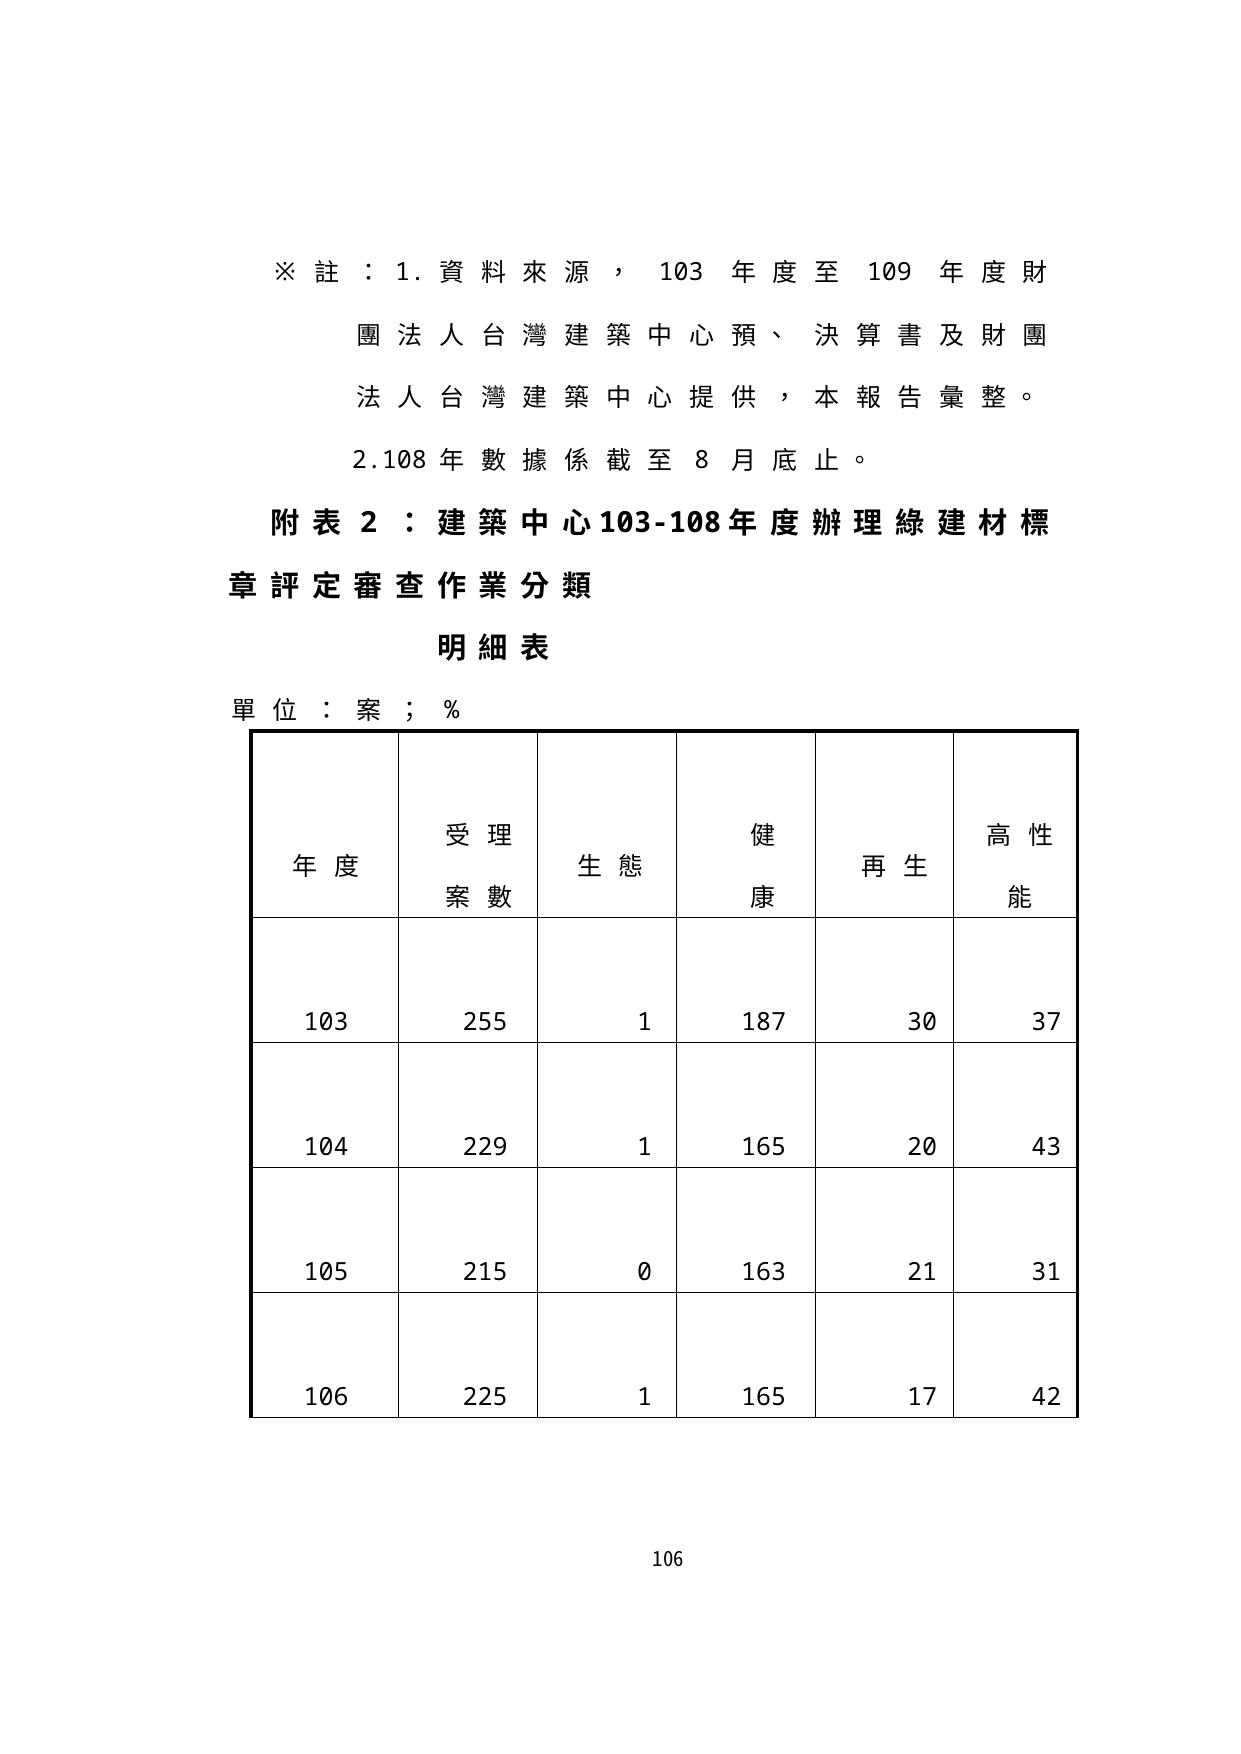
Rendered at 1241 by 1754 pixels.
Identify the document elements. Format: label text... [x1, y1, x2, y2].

table_cell 105 [253, 1168, 398, 1292]
table_cell 20 [816, 1043, 953, 1167]
table_cell 106 [253, 1293, 398, 1417]
table_header 再生 [816, 733, 953, 917]
text 附表2：建築中心103-108年度辦理綠建材標章評定審查作業分類 [201, 479, 1056, 604]
text 2.108年數據係截至8月底止。 [201, 417, 1056, 479]
table_cell 17 [816, 1293, 953, 1417]
table_cell 165 [677, 1043, 815, 1167]
table_cell 21 [816, 1168, 953, 1292]
table_cell 225 [399, 1293, 537, 1417]
table_cell 103 [253, 918, 398, 1042]
table_cell 30 [816, 918, 953, 1042]
table_cell 42 [954, 1293, 1076, 1417]
table_cell 255 [399, 918, 537, 1042]
table_header 年度 [253, 733, 398, 917]
table_cell 31 [954, 1168, 1076, 1292]
table_header 生態 [538, 733, 676, 917]
table_header 受理案數 [399, 733, 537, 917]
table_cell 163 [677, 1168, 815, 1292]
text 明細表 單位：案；% [201, 604, 1056, 729]
table_cell 37 [954, 918, 1076, 1042]
table_cell 229 [399, 1043, 537, 1167]
table_header 健康 [677, 733, 815, 917]
table_cell 1 [538, 918, 676, 1042]
table_cell 187 [677, 918, 815, 1042]
text ※註：1.資料來源，103年度至109年度財團法人台灣建築中心預、決算書及財團法人台灣建築中心提供，本報告彙整。 [233, 229, 1056, 417]
table_cell 104 [253, 1043, 398, 1167]
table_cell 1 [538, 1043, 676, 1167]
table_cell 1 [538, 1293, 676, 1417]
table_cell 0 [538, 1168, 676, 1292]
table_cell 215 [399, 1168, 537, 1292]
table_cell 165 [677, 1293, 815, 1417]
table_cell 43 [954, 1043, 1076, 1167]
table_header 高性能 [954, 733, 1076, 917]
